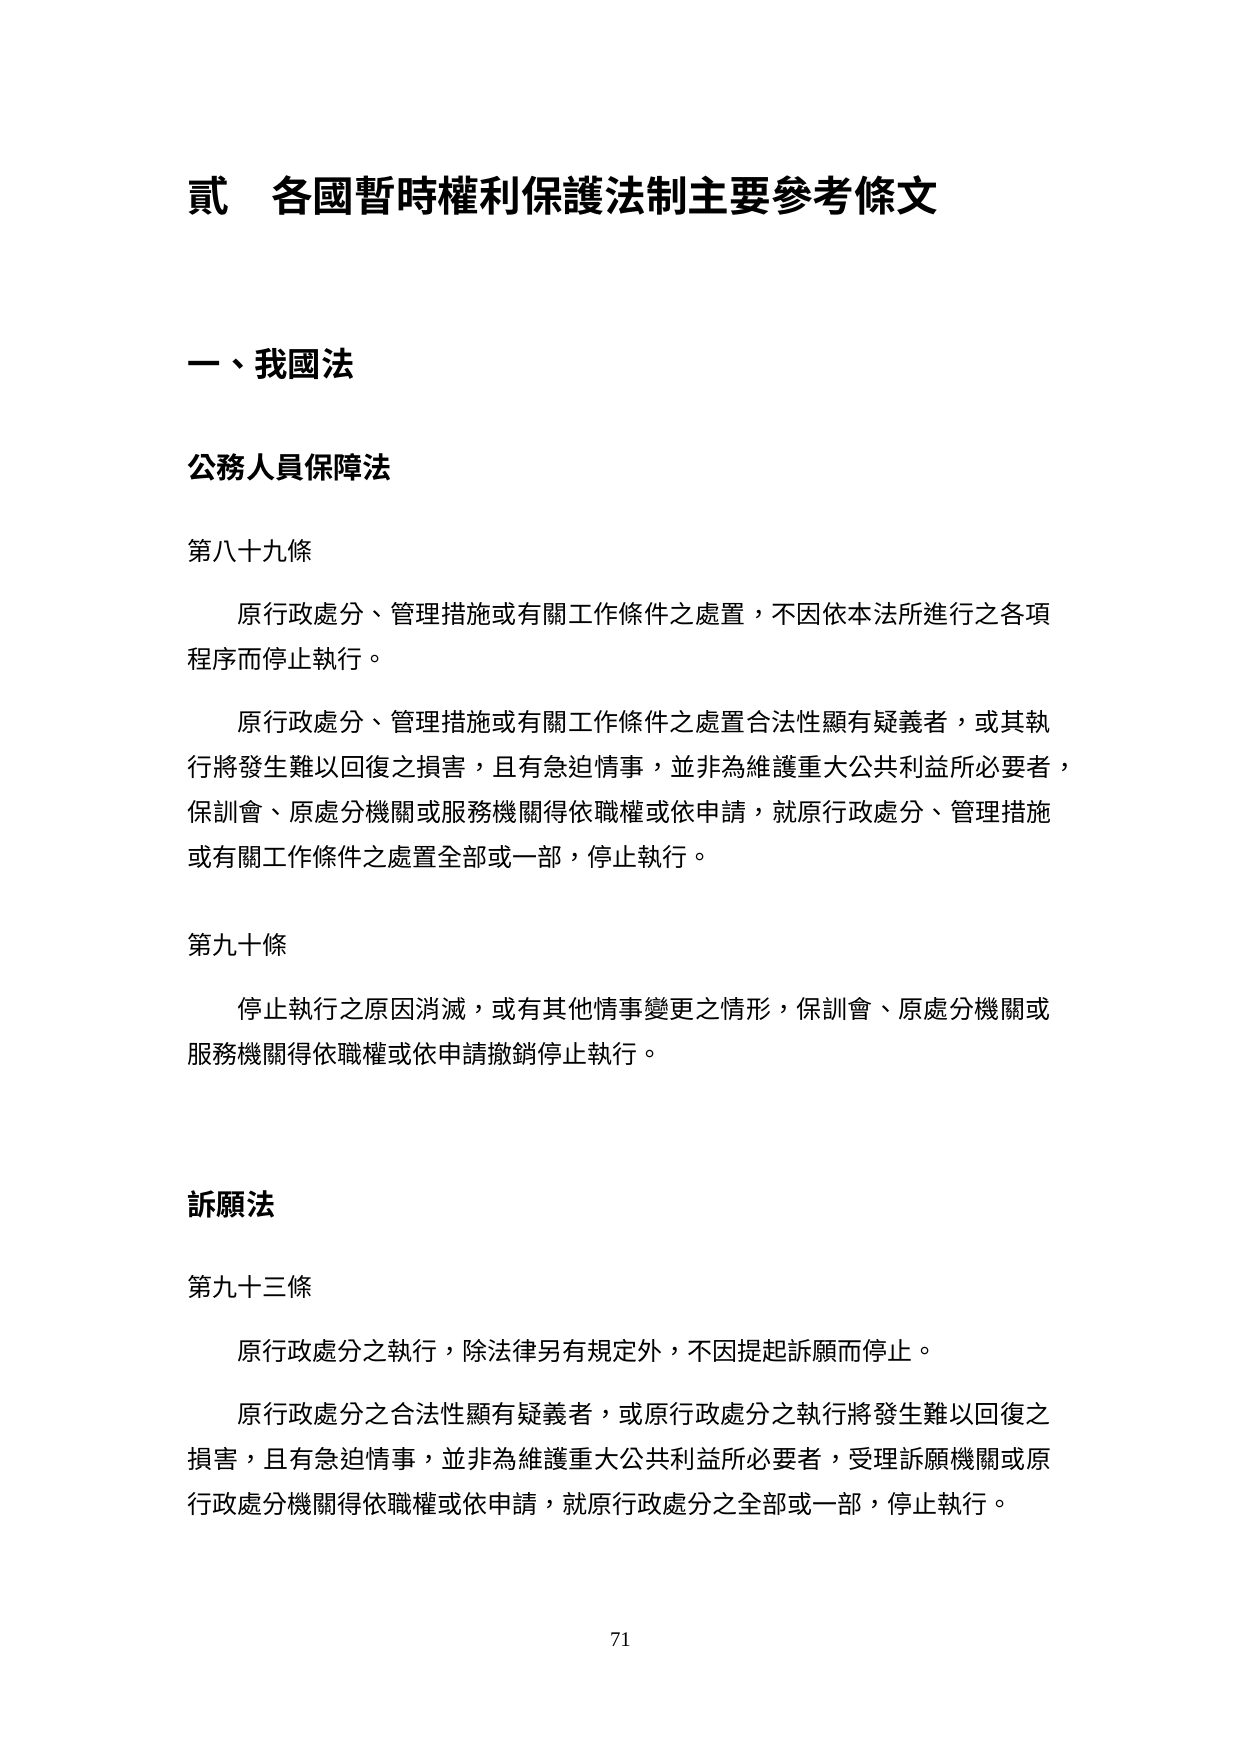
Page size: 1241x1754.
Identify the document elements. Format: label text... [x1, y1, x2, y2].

text 停止執行之原因消滅，或有其他情事變更之情形，保訓會、原處分機關或服務機關得依職權或依申請撤銷停止執行。 [187, 982, 1053, 1065]
text 貳 各國暫時權利保護法制主要參考條文 [187, 150, 1053, 225]
text 訴願法 [187, 1158, 1053, 1233]
text 原行政處分之執行，除法律另有規定外，不因提起訴願而停止。 [187, 1324, 1053, 1362]
text 公務人員保障法 [187, 422, 1053, 497]
text 第九十條 [187, 919, 1053, 956]
text 原行政處分、管理措施或有關工作條件之處置合法性顯有疑義者，或其執行將發生難以回復之損害，且有急迫情事，並非為維護重大公共利益所必要者，保訓會、原處分機關或服務機關得依職權或依申請，就原行政處分、管理措施或有關工作條件之處置全部或一部，停止執行。 [187, 696, 1053, 868]
text 原行政處分、管理措施或有關工作條件之處置，不因依本法所進行之各項程序而停止執行。 [187, 588, 1053, 670]
text 一、我國法 [187, 319, 1053, 394]
text 第九十三條 [187, 1261, 1053, 1298]
text 第八十九條 [187, 524, 1053, 562]
text 原行政處分之合法性顯有疑義者，或原行政處分之執行將發生難以回復之損害，且有急迫情事，並非為維護重大公共利益所必要者，受理訴願機關或原行政處分機關得依職權或依申請，就原行政處分之全部或一部，停止執行。 [187, 1388, 1053, 1515]
